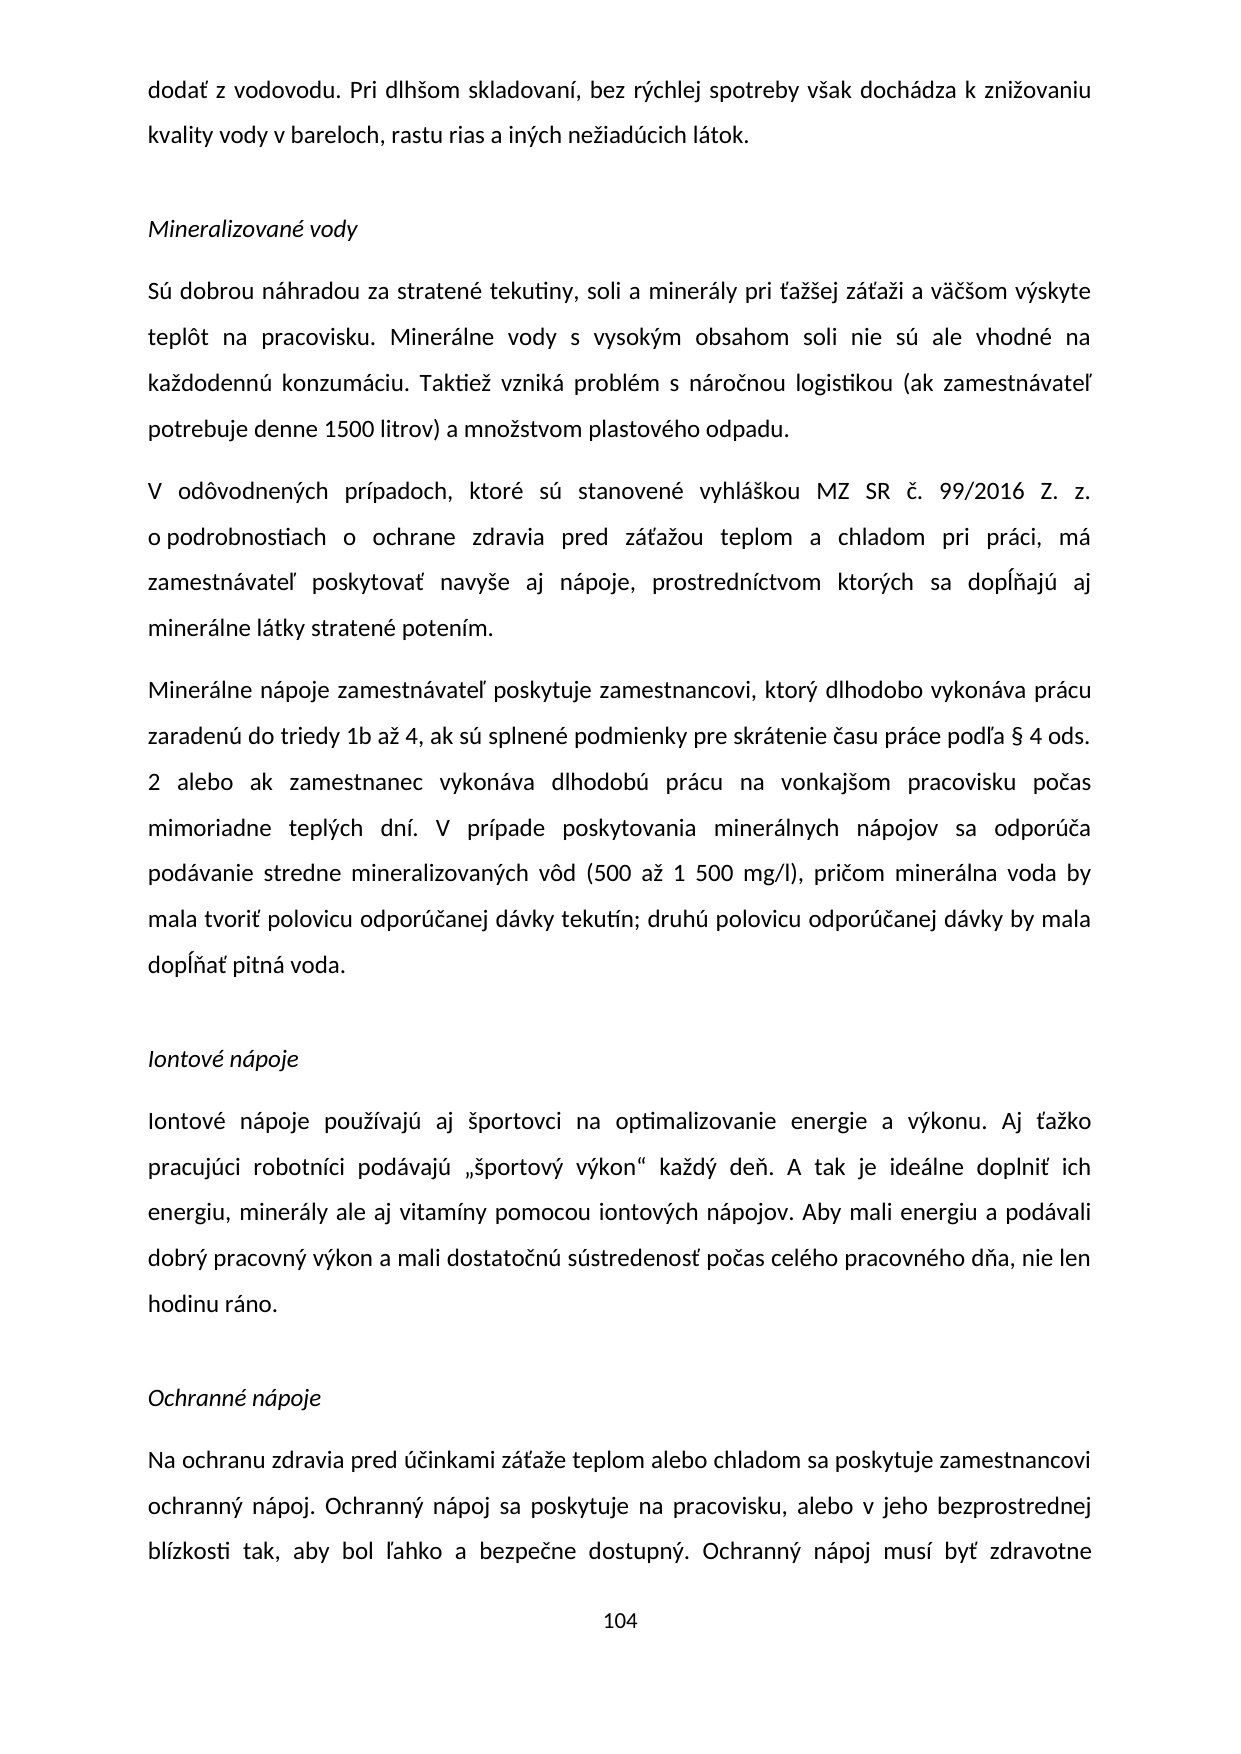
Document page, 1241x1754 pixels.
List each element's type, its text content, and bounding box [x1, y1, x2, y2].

text Ochranné nápoje [148, 1382, 1093, 1412]
text dodať z vodovodu. Pri dlhšom skladovaní, bez rýchlej spotreby však dochádza k znižovaniu kvality vody v bareloch, rastu rias a iných nežiadúcich látok. [148, 74, 1093, 150]
text Minerálne nápoje zamestnávateľ poskytuje zamestnancovi, ktorý dlhodobo vykonáva prácu zaradenú do triedy 1b až 4, ak sú splnené podmienky pre skrátenie času práce podľa § 4 ods. 2 alebo ak zamestnanec vykonáva dlhodobú prácu na vonkajšom pracovisku počas mimoriadne teplých dní. V prípade poskytovania minerálnych nápojov sa odporúča podávanie stredne mineralizovaných vôd (500 až 1 500 mg/l), pričom minerálna voda by mala tvoriť polovicu odporúčanej dávky tekutín; druhú polovicu odporúčanej dávky by mala dopĺňať pitná voda. [148, 675, 1093, 979]
text V odôvodnených prípadoch, ktoré sú stanovené vyhláškou MZ SR č. 99/2016 Z. z. o podrobnostiach o ochrane zdravia pred záťažou teplom a chladom pri práci, má zamestnávateľ poskytovať navyše aj nápoje, prostredníctvom ktorých sa dopĺňajú aj minerálne látky stratené potením. [148, 475, 1093, 643]
text Na ochranu zdravia pred účinkami záťaže teplom alebo chladom sa poskytuje zamestnancovi ochranný nápoj. Ochranný nápoj sa poskytuje na pracovisku, alebo v jeho bezprostrednej blízkosti tak, aby bol ľahko a bezpečne dostupný. Ochranný nápoj musí byť zdravotne [148, 1444, 1093, 1566]
text Iontové nápoje používajú aj športovci na optimalizovanie energie a výkonu. Aj ťažko pracujúci robotníci podávajú „športový výkon“ každý deň. A tak je ideálne doplniť ich energiu, minerály ale aj vitamíny pomocou iontových nápojov. Aby mali energiu a podávali dobrý pracovný výkon a mali dostatočnú sústredenosť počas celého pracovného dňa, nie len hodinu ráno. [148, 1105, 1093, 1318]
text Iontové nápoje [148, 1043, 1093, 1073]
text Mineralizované vody [148, 213, 1093, 244]
text Sú dobrou náhradou za stratené tekutiny, soli a minerály pri ťažšej záťaži a väčšom výskyte teplôt na pracovisku. Minerálne vody s vysokým obsahom soli nie sú ale vhodné na každodennú konzumáciu. Taktiež vzniká problém s náročnou logistikou (ak zamestnávateľ potrebuje denne 1500 litrov) a množstvom plastového odpadu. [148, 276, 1093, 443]
